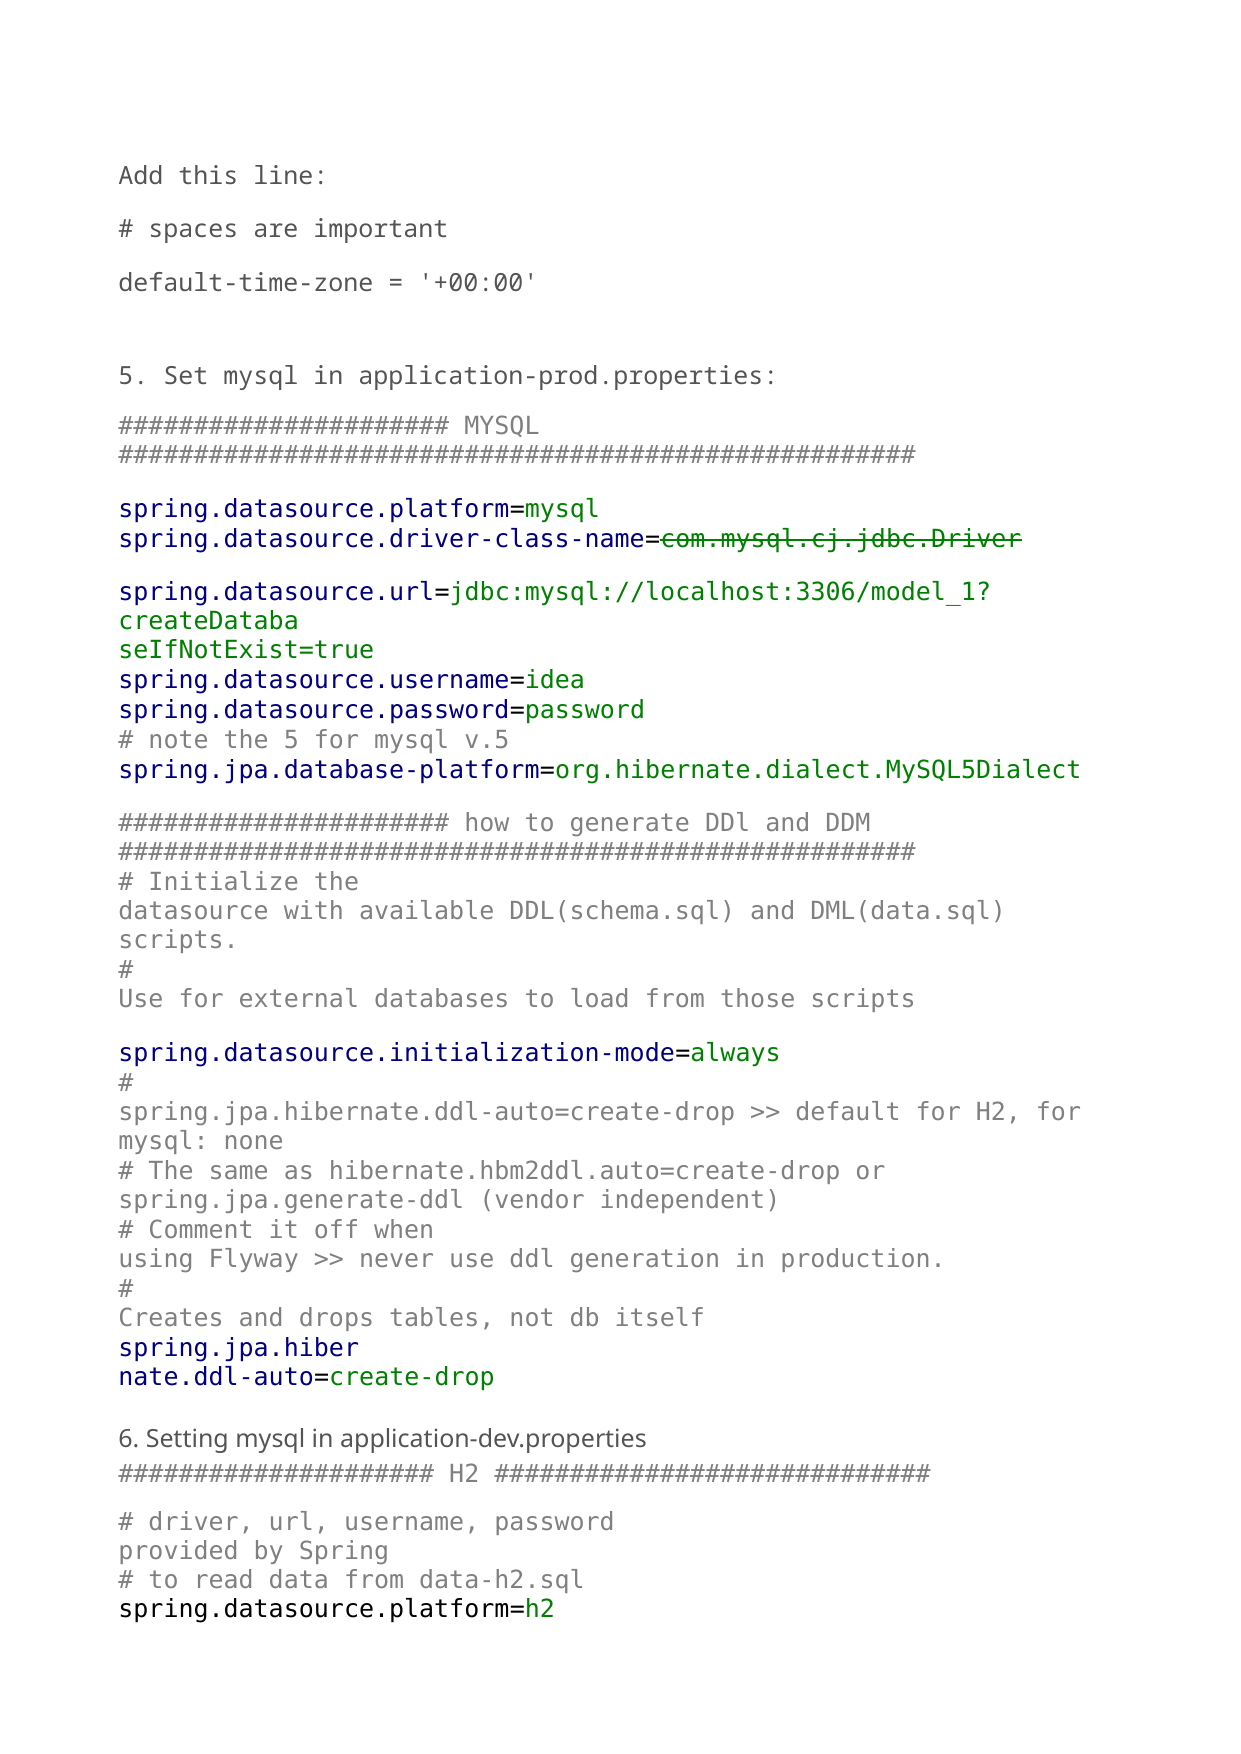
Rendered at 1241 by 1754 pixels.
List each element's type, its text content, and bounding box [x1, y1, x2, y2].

text Use for external databases to load from those scripts [118, 984, 1122, 1014]
text # [118, 1068, 1122, 1097]
text spring.datasource.username=idea [118, 665, 1122, 695]
text # The same as hibernate.hbm2ddl.auto=create-drop or [118, 1156, 1122, 1185]
text provided by Spring [118, 1536, 1122, 1565]
text # Comment it off when [118, 1215, 1122, 1244]
text # [118, 1274, 1122, 1303]
text spring.datasource.driver-class-name=com.mysql.cj.jdbc.Driver [118, 524, 1122, 554]
text # note the 5 for mysql v.5 [118, 725, 1122, 755]
text spring.jpa.hiber [118, 1333, 1122, 1362]
text spring.datasource.password=password [118, 695, 1122, 725]
text spring.datasource.platform=mysql [118, 494, 1122, 524]
text datasource with available DDL(schema.sql) and DML(data.sql) scripts. [118, 896, 1122, 955]
text # to read data from data-h2.sql [118, 1565, 1122, 1594]
text spring.jpa.generate-ddl (vendor independent) [118, 1185, 1122, 1215]
text 5. Set mysql in application-prod.properties: [118, 318, 1122, 392]
text nate.ddl-auto=create-drop [118, 1362, 1122, 1391]
text Add this line: [118, 118, 1122, 191]
text spring.datasource.url=jdbc:mysql://localhost:3306/model_1?createDataba [118, 577, 1122, 636]
text default-time-zone = '+00:00' [118, 265, 1122, 299]
text spring.jpa.hibernate.ddl-auto=create-drop >> default for H2, for [118, 1097, 1122, 1126]
text seIfNotExist=true [118, 636, 1122, 665]
text ###################### how to generate DDl and DDM [118, 808, 1122, 837]
text ###################### MYSQL [118, 411, 1122, 441]
text # driver, url, username, password [118, 1507, 1122, 1536]
text mysql: none [118, 1126, 1122, 1156]
text ##################################################### [118, 837, 1122, 867]
text spring.jpa.database-platform=org.hibernate.dialect.MySQL5Dialect [118, 755, 1122, 784]
text Creates and drops tables, not db itself [118, 1303, 1122, 1333]
text # [118, 955, 1122, 984]
text using Flyway >> never use ddl generation in production. [118, 1244, 1122, 1274]
text ##################################################### [118, 441, 1122, 470]
text spring.datasource.initialization-mode=always [118, 1038, 1122, 1068]
text 6. Setting mysql in application-dev.properties ##################### H2 ############################# [118, 1421, 1122, 1488]
text spring.datasource.platform=h2 [118, 1594, 1122, 1624]
text # Initialize the [118, 867, 1122, 896]
text # spaces are important [118, 211, 1122, 245]
